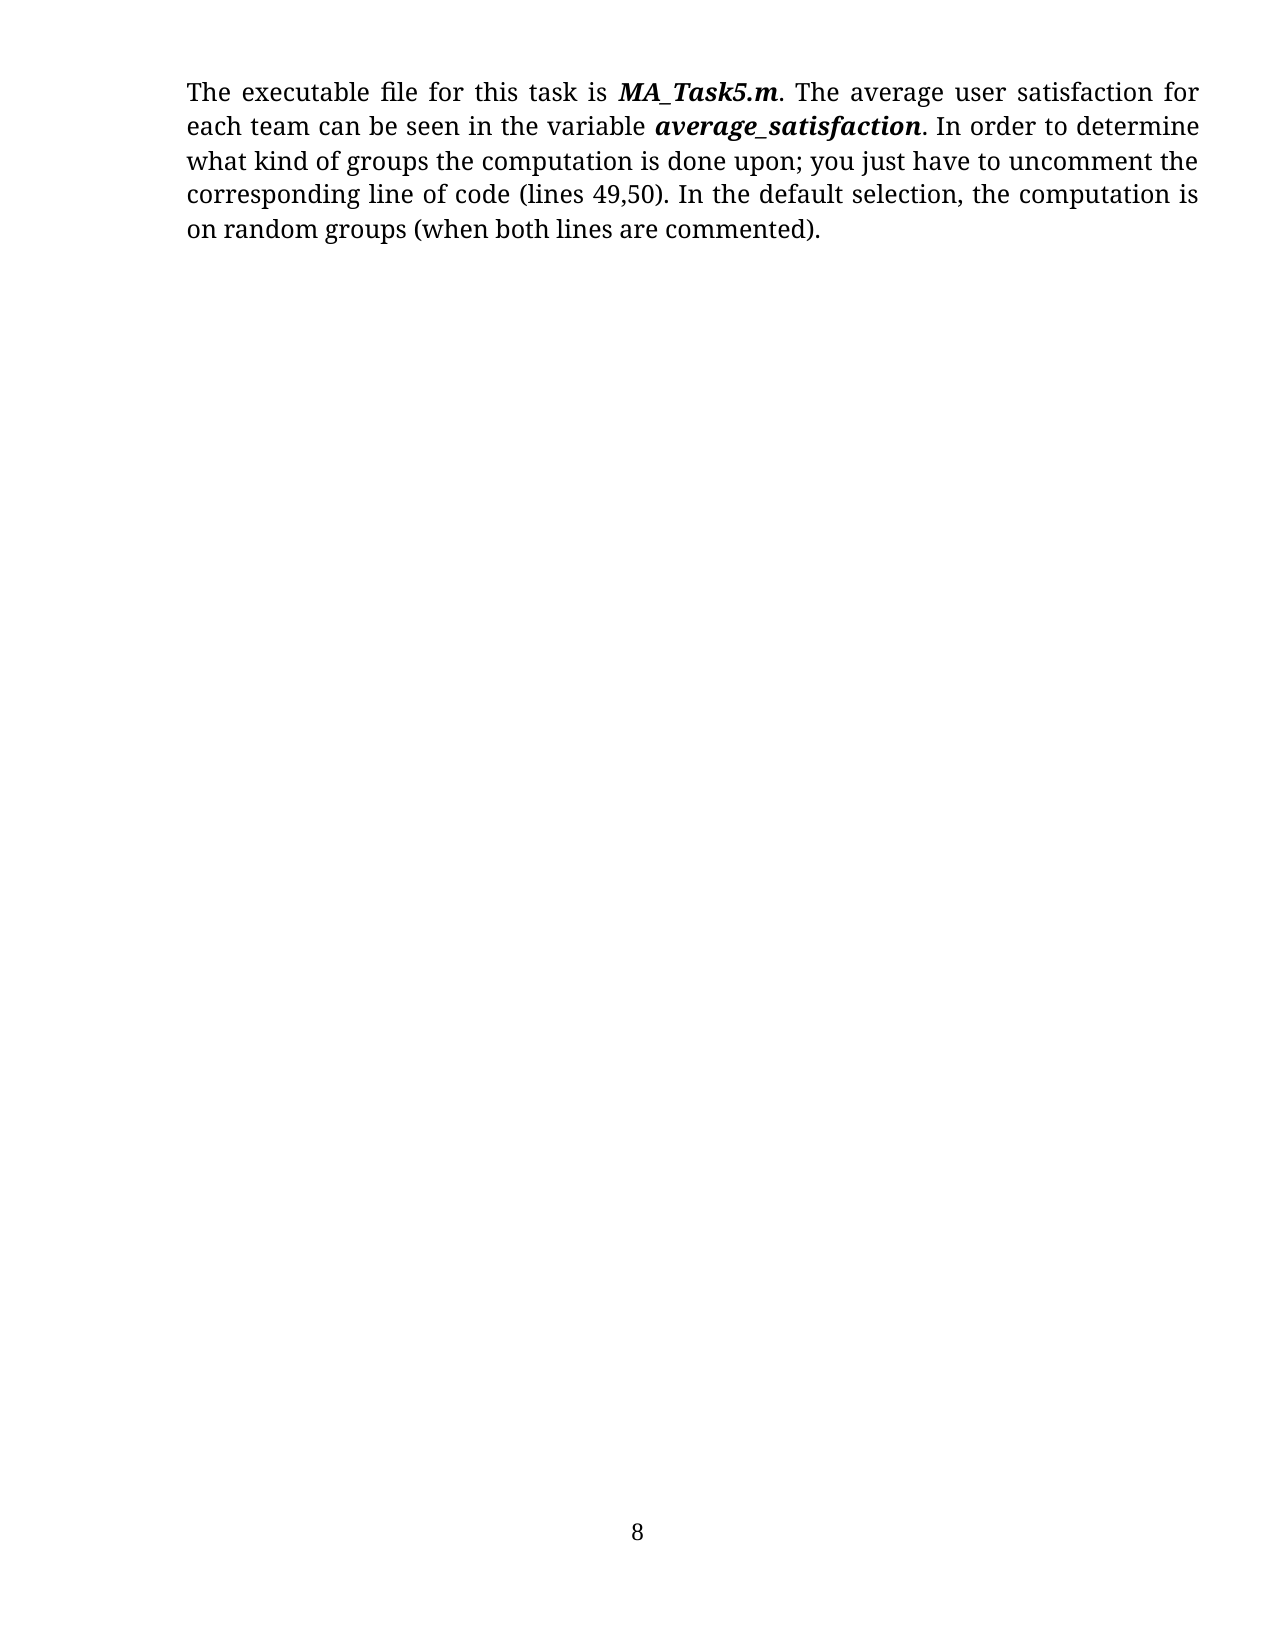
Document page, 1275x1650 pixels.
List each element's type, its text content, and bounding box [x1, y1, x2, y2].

text The executable file for this task is MA_Task5.m. The average user satisfaction for each team can be seen in the variable average_satisfaction. In order to determine what kind of groups the computation is done upon; you just have to uncomment the corresponding line of code (lines 49,50). In the default selection, the computation is on random groups (when both lines are commented). [186, 75, 1200, 245]
